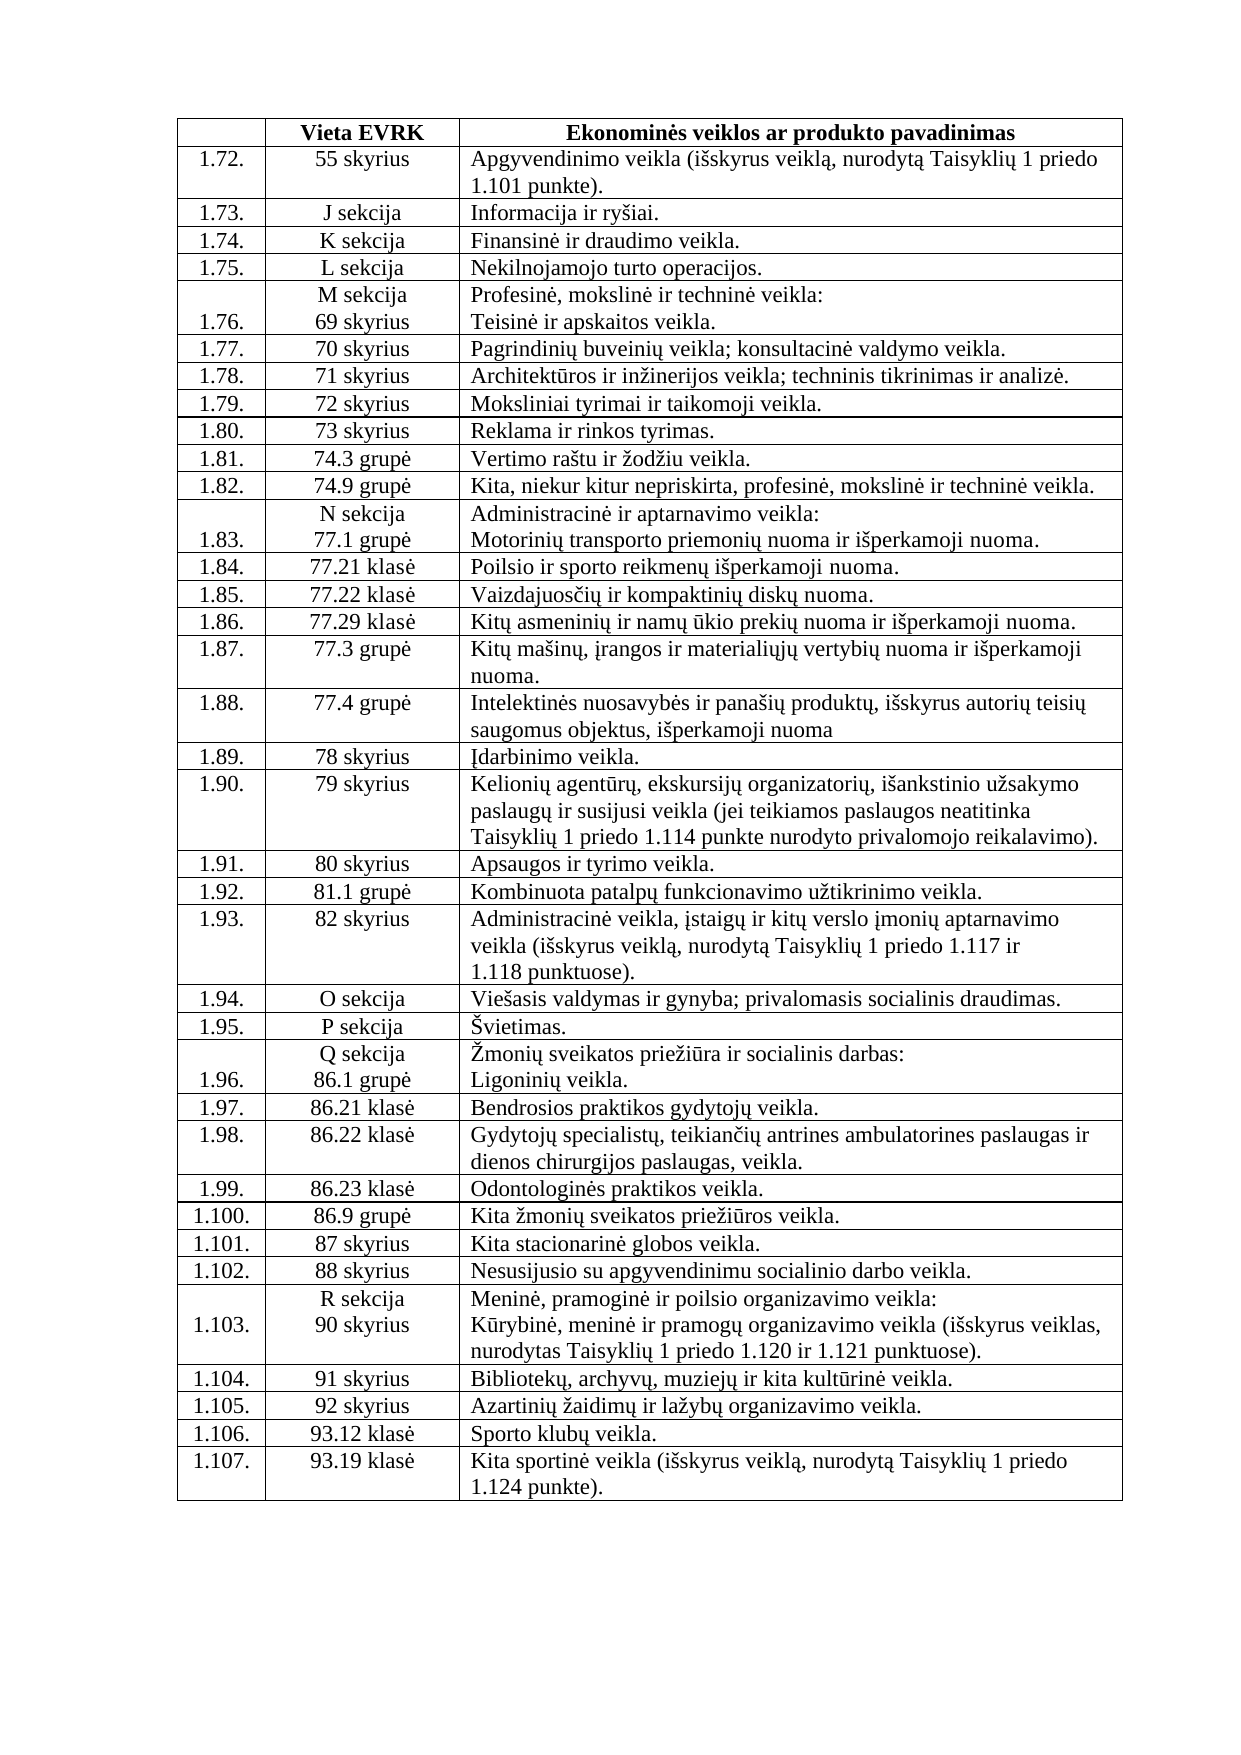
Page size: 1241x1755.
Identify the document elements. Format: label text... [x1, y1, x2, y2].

table_cell 55 skyrius [266, 147, 459, 198]
table_cell 1.81. [178, 445, 265, 471]
table_cell 1.86. [178, 608, 265, 634]
table_cell 1.74. [178, 227, 265, 253]
table_cell Viešasis valdymas ir gynyba; privalomasis socialinis draudimas. [460, 985, 1122, 1012]
table_cell 78 skyrius [266, 743, 459, 769]
table_cell Profesinė, mokslinė ir techninė veikla: [460, 281, 1122, 308]
table_cell 1.87. [178, 636, 265, 688]
table_cell 86.9 grupė [266, 1203, 459, 1229]
table_header Ekonominės veiklos ar produkto pavadinimas [460, 119, 1122, 146]
table_cell 1.78. [178, 363, 265, 389]
table_cell 1.100. [178, 1203, 265, 1229]
table_cell Apsaugos ir tyrimo veikla. [460, 851, 1122, 877]
table_cell 1.79. [178, 390, 265, 416]
table_cell 1.94. [178, 985, 265, 1012]
table_cell 1.95. [178, 1013, 265, 1039]
table_cell 86.23 klasė [266, 1175, 459, 1201]
table_cell 1.103. [178, 1311, 265, 1364]
table_cell Bendrosios praktikos gydytojų veikla. [460, 1094, 1122, 1120]
table_cell M sekcija [266, 281, 459, 308]
table_cell 1.89. [178, 743, 265, 769]
table_cell 1.106. [178, 1420, 265, 1446]
table_cell Nesusijusio su apgyvendinimu socialinio darbo veikla. [460, 1257, 1122, 1284]
table_cell 69 skyrius [266, 308, 459, 334]
table_cell 1.99. [178, 1175, 265, 1201]
table_cell Kitų mašinų, įrangos ir materialiųjų vertybių nuoma ir išperkamoji nuoma. [460, 636, 1122, 688]
table_cell Finansinė ir draudimo veikla. [460, 227, 1122, 253]
table_cell L sekcija [266, 254, 459, 280]
table_cell 80 skyrius [266, 851, 459, 877]
table_cell 1.76. [178, 308, 265, 334]
table_cell 1.92. [178, 878, 265, 904]
table_cell Kombinuota patalpų funkcionavimo užtikrinimo veikla. [460, 878, 1122, 904]
table_cell 91 skyrius [266, 1365, 459, 1391]
table_cell Kitų asmeninių ir namų ūkio prekių nuoma ir išperkamoji nuoma. [460, 608, 1122, 634]
table_cell Teisinė ir apskaitos veikla. [460, 308, 1122, 334]
table_cell 77.29 klasė [266, 608, 459, 634]
table_cell 1.80. [178, 418, 265, 444]
table_cell [178, 500, 265, 526]
table_cell 87 skyrius [266, 1230, 459, 1256]
table_cell Administracinė ir aptarnavimo veikla: [460, 500, 1122, 526]
table_cell Žmonių sveikatos priežiūra ir socialinis darbas: [460, 1040, 1122, 1067]
table_cell 1.85. [178, 581, 265, 607]
table_cell Moksliniai tyrimai ir taikomoji veikla. [460, 390, 1122, 416]
table_cell 1.107. [178, 1447, 265, 1500]
table_cell 74.3 grupė [266, 445, 459, 471]
table_cell Reklama ir rinkos tyrimas. [460, 418, 1122, 444]
table_cell Bibliotekų, archyvų, muziejų ir kita kultūrinė veikla. [460, 1365, 1122, 1391]
table_cell Pagrindinių buveinių veikla; konsultacinė valdymo veikla. [460, 335, 1122, 362]
table_cell 1.105. [178, 1392, 265, 1418]
table_cell 70 skyrius [266, 335, 459, 362]
table_cell 71 skyrius [266, 363, 459, 389]
table_cell Poilsio ir sporto reikmenų išperkamoji nuoma. [460, 553, 1122, 580]
table_cell Q sekcija [266, 1040, 459, 1067]
table_cell 1.104. [178, 1365, 265, 1391]
table_cell Meninė, pramoginė ir poilsio organizavimo veikla: [460, 1285, 1122, 1311]
table_cell 1.75. [178, 254, 265, 280]
table_cell Azartinių žaidimų ir lažybų organizavimo veikla. [460, 1392, 1122, 1418]
table_cell 86.22 klasė [266, 1121, 459, 1174]
table_cell Vertimo raštu ir žodžiu veikla. [460, 445, 1122, 471]
table_cell N sekcija [266, 500, 459, 526]
table_cell J sekcija [266, 199, 459, 226]
table_cell 1.98. [178, 1121, 265, 1174]
table_cell 77.21 klasė [266, 553, 459, 580]
table_cell 77.4 grupė [266, 689, 459, 742]
table_cell 81.1 grupė [266, 878, 459, 904]
table_cell 93.19 klasė [266, 1447, 459, 1500]
table_cell O sekcija [266, 985, 459, 1012]
table_header Vieta EVRK [266, 119, 459, 146]
table_cell 1.84. [178, 553, 265, 580]
table_cell Kita stacionarinė globos veikla. [460, 1230, 1122, 1256]
table_cell Gydytojų specialistų, teikiančių antrines ambulatorines paslaugas ir dienos chirurgijos paslaugas, veikla. [460, 1121, 1122, 1174]
table_cell Sporto klubų veikla. [460, 1420, 1122, 1446]
table_header [178, 119, 265, 146]
table_cell Odontologinės praktikos veikla. [460, 1175, 1122, 1201]
table_cell 90 skyrius [266, 1311, 459, 1364]
table_cell K sekcija [266, 227, 459, 253]
table_cell 86.21 klasė [266, 1094, 459, 1120]
table_cell Ligoninių veikla. [460, 1067, 1122, 1093]
table_cell 72 skyrius [266, 390, 459, 416]
table_cell R sekcija [266, 1285, 459, 1311]
table_cell Motorinių transporto priemonių nuoma ir išperkamoji nuoma. [460, 526, 1122, 552]
table_cell 1.91. [178, 851, 265, 877]
table_cell Administracinė veikla, įstaigų ir kitų verslo įmonių aptarnavimo veikla (išskyrus veiklą, nurodytą Taisyklių 1 priedo 1.117 ir 1.118 punktuose). [460, 905, 1122, 984]
table_cell 73 skyrius [266, 418, 459, 444]
table_cell Intelektinės nuosavybės ir panašių produktų, išskyrus autorių teisių saugomus objektus, išperkamoji nuoma [460, 689, 1122, 742]
table_cell P sekcija [266, 1013, 459, 1039]
table_cell [178, 281, 265, 308]
table_cell 1.77. [178, 335, 265, 362]
table_cell 1.90. [178, 770, 265, 849]
table_cell Apgyvendinimo veikla (išskyrus veiklą, nurodytą Taisyklių 1 priedo 1.101 punkte). [460, 147, 1122, 198]
table_cell 92 skyrius [266, 1392, 459, 1418]
table_cell 77.3 grupė [266, 636, 459, 688]
table_cell 1.101. [178, 1230, 265, 1256]
table_cell 74.9 grupė [266, 472, 459, 498]
table_cell Įdarbinimo veikla. [460, 743, 1122, 769]
table_cell Nekilnojamojo turto operacijos. [460, 254, 1122, 280]
table_cell [178, 1285, 265, 1311]
table_cell 86.1 grupė [266, 1067, 459, 1093]
table_cell Vaizdajuosčių ir kompaktinių diskų nuoma. [460, 581, 1122, 607]
table_cell Architektūros ir inžinerijos veikla; techninis tikrinimas ir analizė. [460, 363, 1122, 389]
table_cell 1.82. [178, 472, 265, 498]
table_cell Kūrybinė, meninė ir pramogų organizavimo veikla (išskyrus veiklas, nurodytas Taisyklių 1 priedo 1.120 ir 1.121 punktuose). [460, 1311, 1122, 1364]
table_cell 1.97. [178, 1094, 265, 1120]
table_cell 1.73. [178, 199, 265, 226]
table_cell 1.83. [178, 526, 265, 552]
table_cell [178, 1040, 265, 1067]
table_cell 88 skyrius [266, 1257, 459, 1284]
table_cell 1.102. [178, 1257, 265, 1284]
table_cell 77.22 klasė [266, 581, 459, 607]
table_cell 1.93. [178, 905, 265, 984]
table_cell Informacija ir ryšiai. [460, 199, 1122, 226]
table_cell 93.12 klasė [266, 1420, 459, 1446]
table_cell 1.88. [178, 689, 265, 742]
table_cell 1.72. [178, 147, 265, 198]
table_cell 1.96. [178, 1067, 265, 1093]
table_cell Kelionių agentūrų, ekskursijų organizatorių, išankstinio užsakymo paslaugų ir susijusi veikla (jei teikiamos paslaugos neatitinka Taisyklių 1 priedo 1.114 punkte nurodyto privalomojo reikalavimo). [460, 770, 1122, 849]
table_cell 79 skyrius [266, 770, 459, 849]
table_cell Kita sportinė veikla (išskyrus veiklą, nurodytą Taisyklių 1 priedo 1.124 punkte). [460, 1447, 1122, 1500]
table_cell 82 skyrius [266, 905, 459, 984]
table_cell Švietimas. [460, 1013, 1122, 1039]
table_cell Kita žmonių sveikatos priežiūros veikla. [460, 1203, 1122, 1229]
table_cell Kita, niekur kitur nepriskirta, profesinė, mokslinė ir techninė veikla. [460, 472, 1122, 498]
table_cell 77.1 grupė [266, 526, 459, 552]
